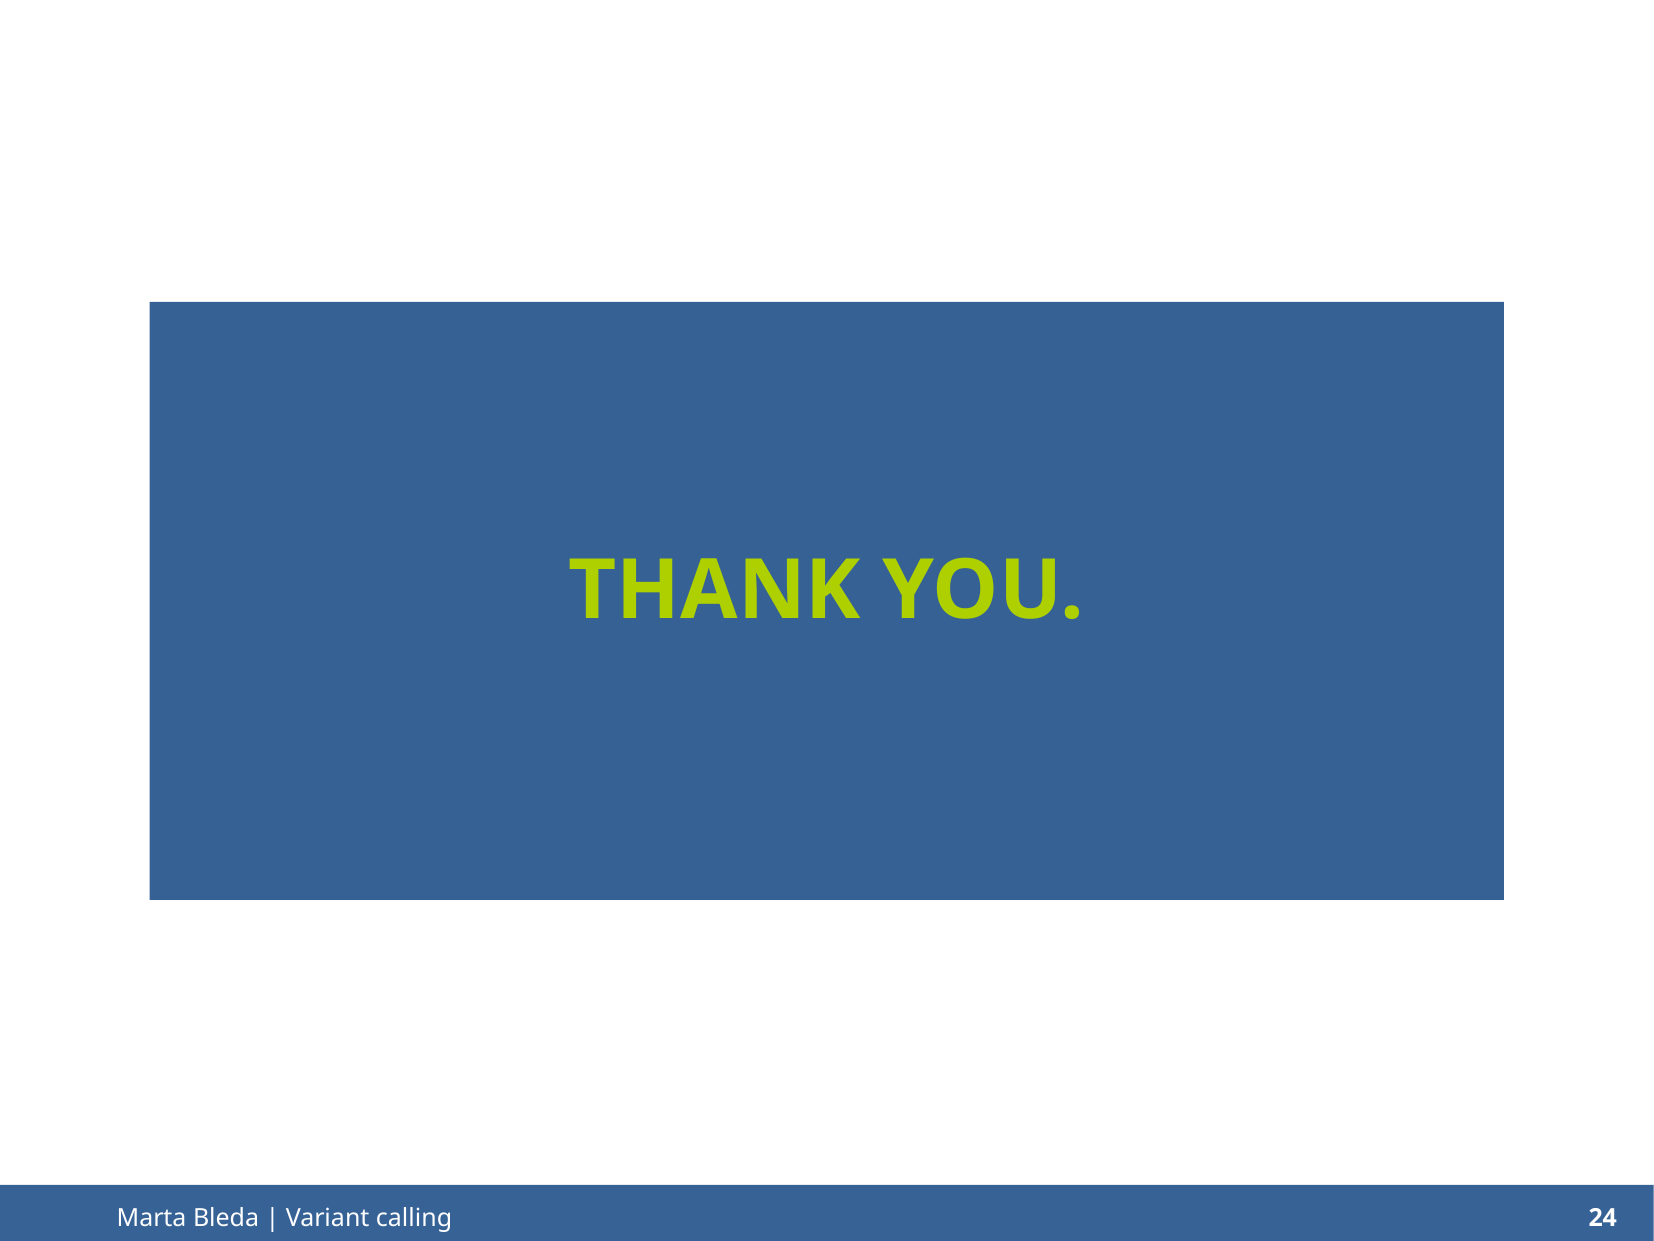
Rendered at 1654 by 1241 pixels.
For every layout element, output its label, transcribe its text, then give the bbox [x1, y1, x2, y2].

title THANK YOU. [219, 482, 1435, 690]
